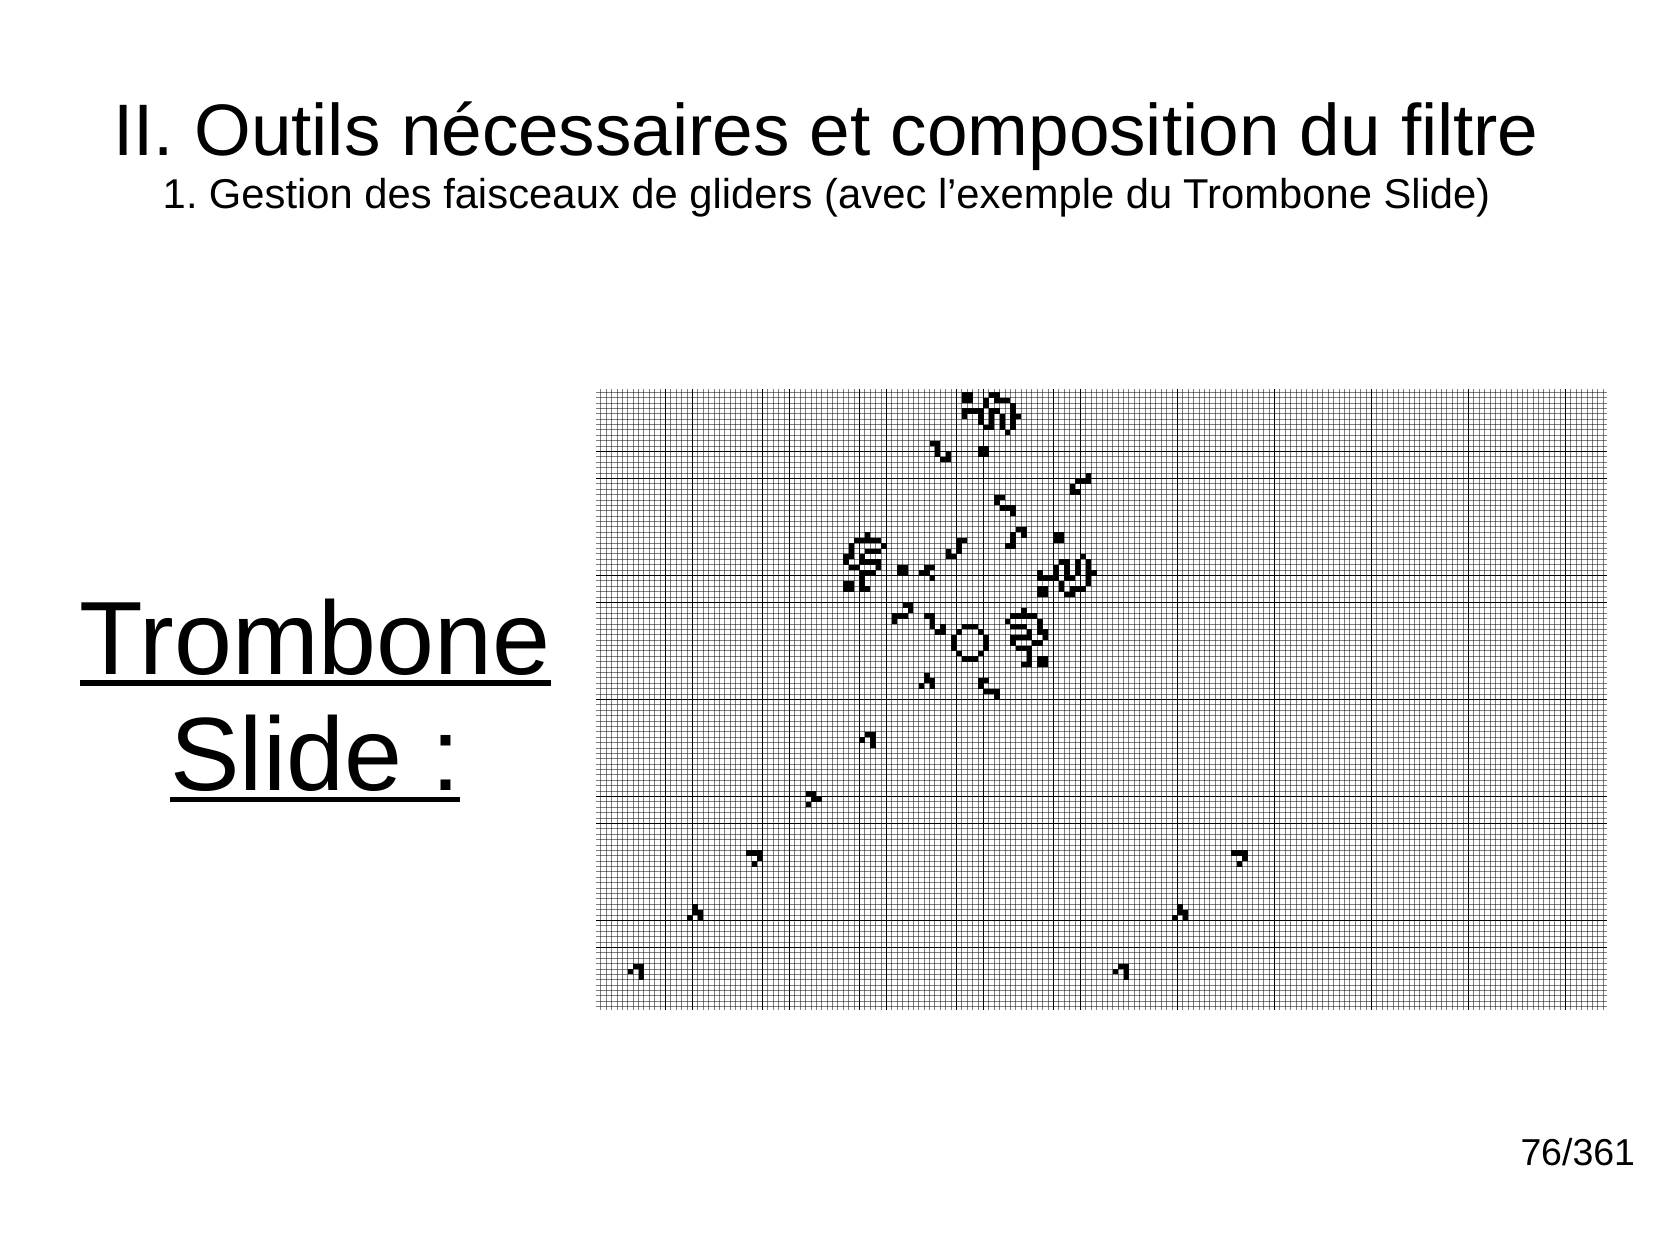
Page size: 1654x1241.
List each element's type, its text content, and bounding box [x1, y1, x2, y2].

title II. Outils nécessaires et composition du filtre 1. Gestion des faisceaux de gliders (avec l’exemple du Trombone Slide) [82, 49, 1571, 257]
picture [596, 389, 1607, 1010]
text_box <number>/361 [1505, 1124, 1654, 1182]
text_box Trombone Slide : [65, 572, 566, 821]
